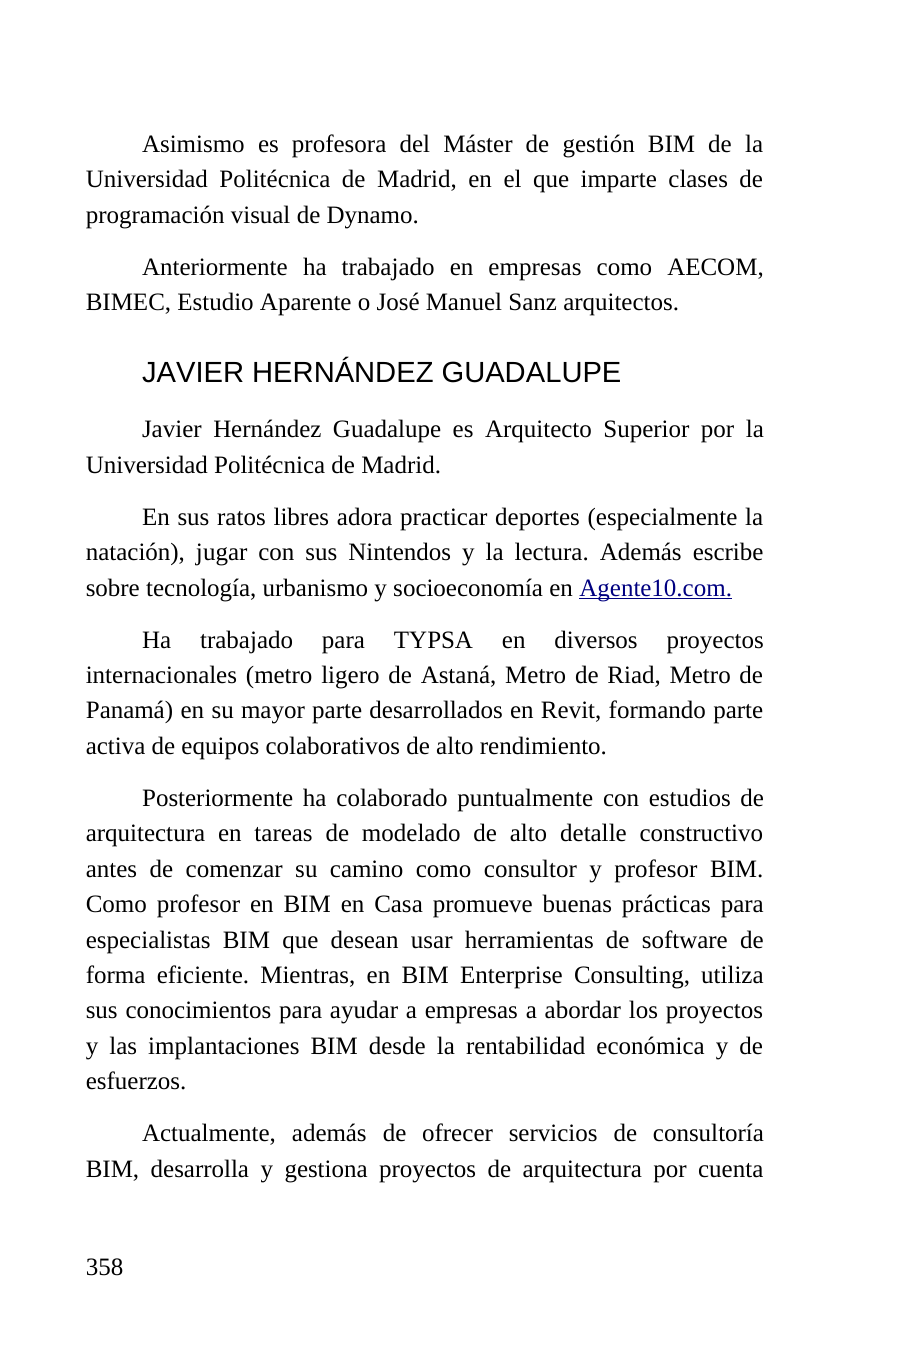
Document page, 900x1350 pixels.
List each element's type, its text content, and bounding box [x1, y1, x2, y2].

text Asimismo es profesora del Máster de gestión BIM de la Universidad Politécnica de Madrid, en el que imparte clases de programación visual de Dynamo. [86, 124, 764, 230]
text Javier Hernández Guadalupe es Arquitecto Superior por la Universidad Politécnica de Madrid. [86, 409, 764, 480]
text En sus ratos libres adora practicar deportes (especialmente la natación), jugar con sus Nintendos y la lectura. Además escribe sobre tecnología, urbanismo y socioeconomía en Agente10.com. [86, 497, 764, 603]
text Posteriormente ha colaborado puntualmente con estudios de arquitectura en tareas de modelado de alto detalle constructivo antes de comenzar su camino como consultor y profesor BIM. Como profesor en BIM en Casa promueve buenas prácticas para especialistas BIM que desean usar herramientas de software de forma eficiente. Mientras, en BIM Enterprise Consulting, utiliza sus conocimientos para ayudar a empresas a abordar los proyectos y las implantaciones BIM desde la rentabilidad económica y de esfuerzos. [86, 778, 764, 1097]
text Anteriormente ha trabajado en empresas como AECOM, BIMEC, Estudio Aparente o José Manuel Sanz arquitectos. [86, 247, 764, 318]
subtitle JAVIER HERNÁNDEZ GUADALUPE [86, 355, 764, 389]
text Actualmente, además de ofrecer servicios de consultoría BIM, desarrolla y gestiona proyectos de arquitectura por cuenta [86, 1113, 764, 1184]
text Ha trabajado para TYPSA en diversos proyectos internacionales (metro ligero de Astaná, Metro de Riad, Metro de Panamá) en su mayor parte desarrollados en Revit, formando parte activa de equipos colaborativos de alto rendimiento. [86, 620, 764, 761]
